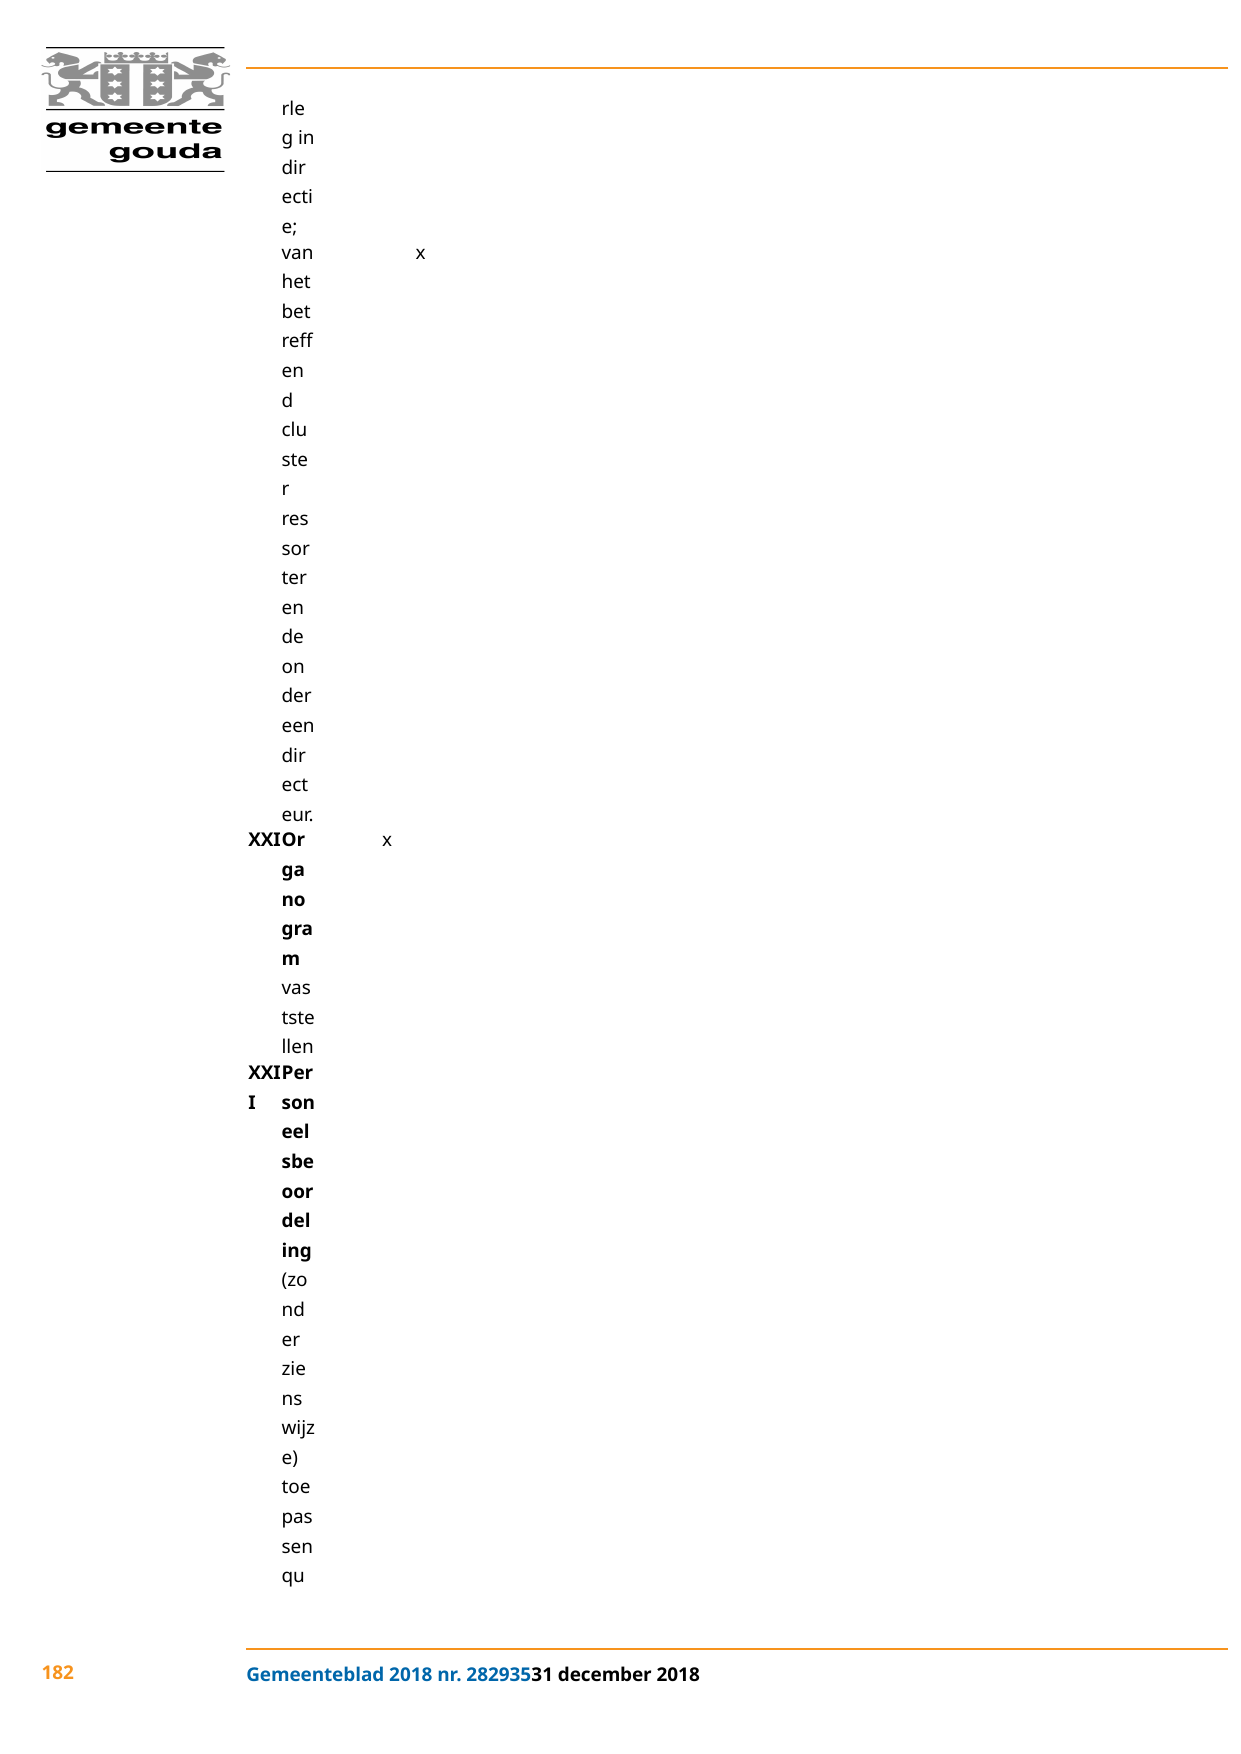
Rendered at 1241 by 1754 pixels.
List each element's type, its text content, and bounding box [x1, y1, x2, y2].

table_cell [516, 1060, 549, 1588]
table_cell x [415, 239, 449, 827]
table_cell [415, 827, 449, 1059]
table_cell [516, 95, 549, 239]
table_cell Organogram vaststellen [281, 827, 315, 1059]
table_cell [482, 95, 516, 239]
table_cell [449, 1060, 482, 1588]
table_cell [315, 239, 348, 827]
table_cell [482, 827, 516, 1059]
table_cell x [382, 827, 415, 1059]
table_cell XXII [248, 1060, 281, 1588]
table_cell [449, 827, 482, 1059]
table_cell [348, 827, 382, 1059]
table_cell [415, 1060, 449, 1588]
table_cell XXI [248, 827, 281, 1059]
table_cell rleg in directie; [281, 95, 315, 239]
table_cell [248, 95, 281, 827]
table_cell [348, 1060, 382, 1588]
table_cell [315, 95, 348, 239]
table_cell Personeelsbeoordeling (zonder zienswijze) toepassen qu [281, 1060, 315, 1588]
table_cell [482, 1060, 516, 1588]
table_cell [482, 239, 516, 827]
table_cell [348, 239, 382, 827]
table_cell [449, 239, 482, 827]
table_cell [382, 95, 415, 239]
table_cell [415, 95, 449, 239]
table_cell [315, 827, 348, 1059]
picture [41, 47, 231, 172]
table_cell [382, 1060, 415, 1588]
table_cell [449, 95, 482, 239]
table_cell [516, 827, 549, 1059]
table_cell [348, 95, 382, 239]
table_cell [516, 239, 549, 827]
table_cell [315, 1060, 348, 1588]
table_cell [382, 239, 415, 827]
table_cell van het betreffend cluster ressorterende onder een directeur. [281, 239, 315, 827]
